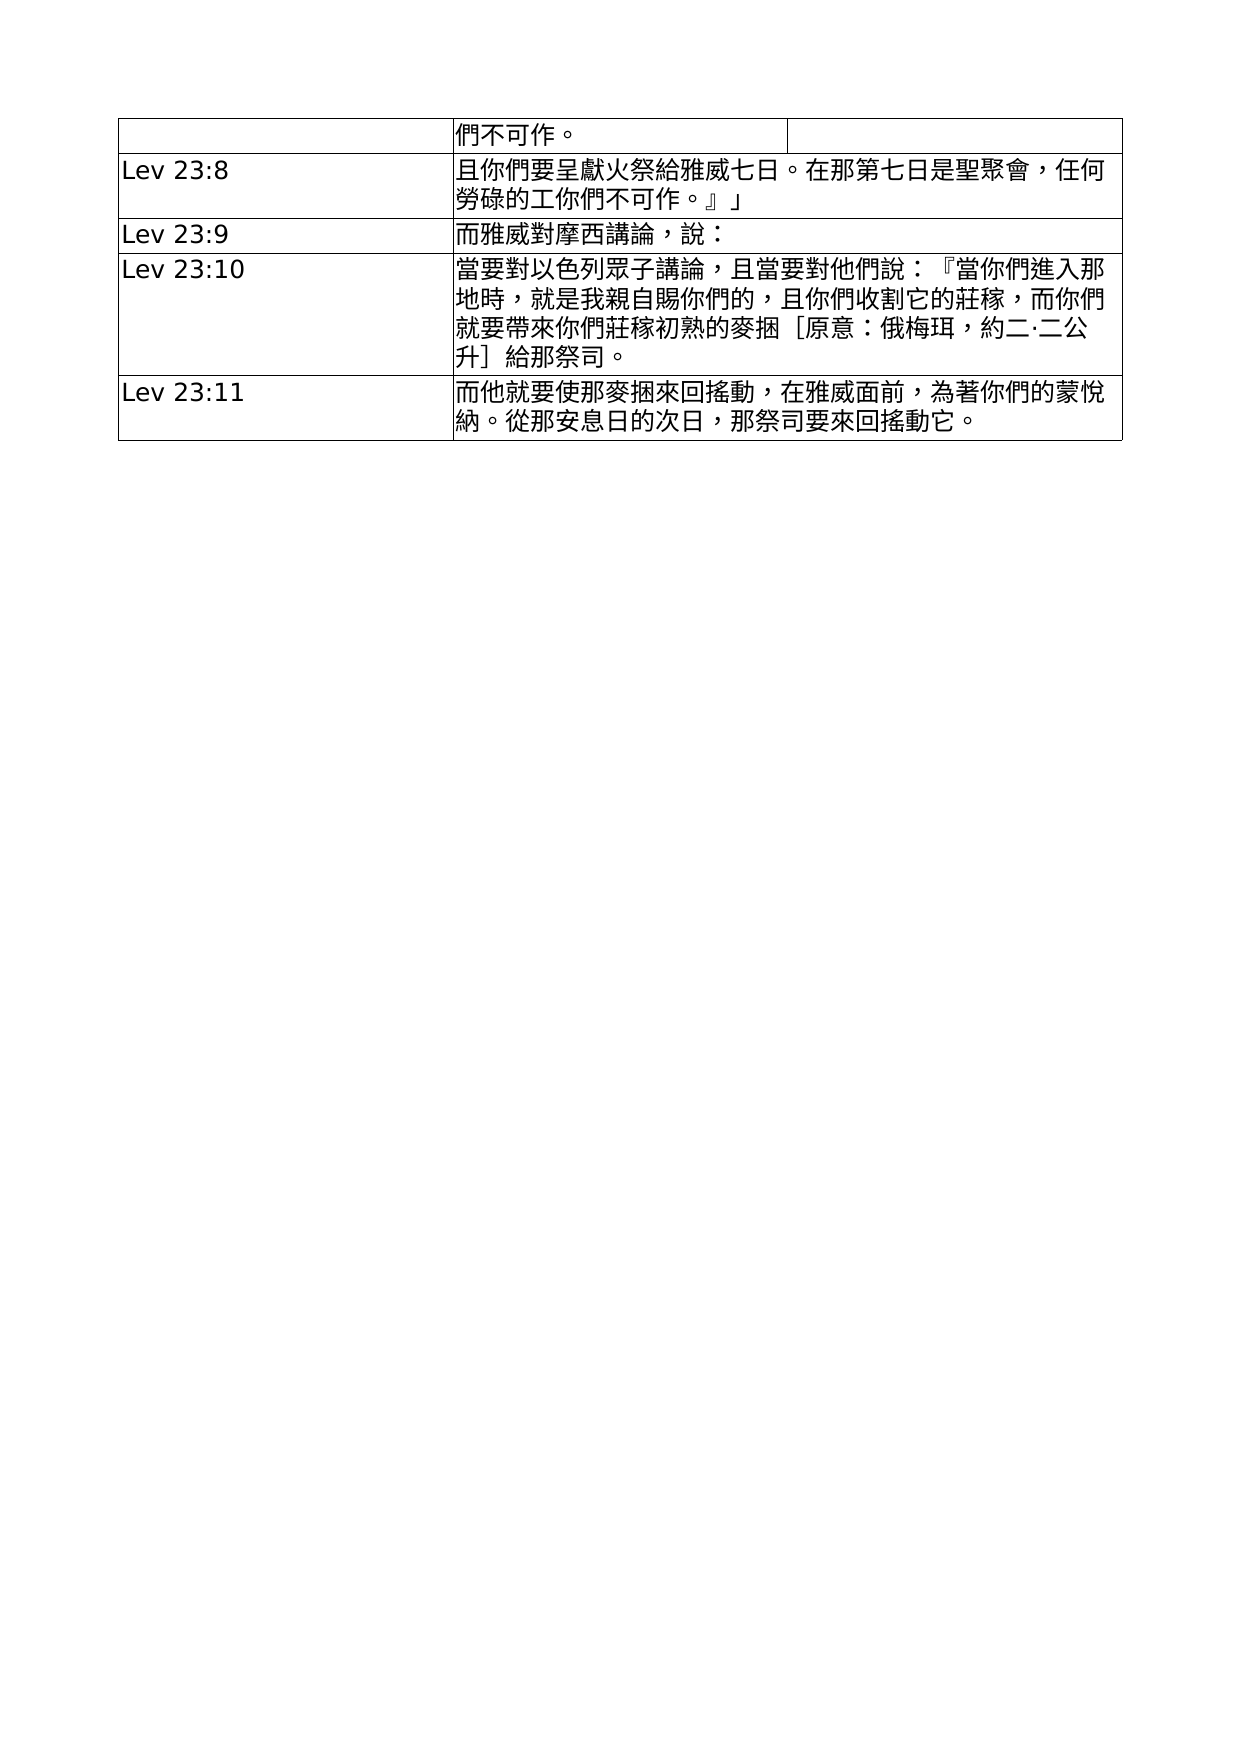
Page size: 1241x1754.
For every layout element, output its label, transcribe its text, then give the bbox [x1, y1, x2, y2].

table_cell Lev 23:8 [119, 154, 453, 217]
table_cell 且你們要呈獻火祭給雅威七日。在那第七日是聖聚會，任何勞碌的工你們不可作。』」 [454, 154, 1122, 217]
table_cell 而他就要使那麥捆來回搖動，在雅威面前，為著你們的蒙悅納。從那安息日的次日，那祭司要來回搖動它。 [454, 376, 1122, 439]
table_cell [119, 119, 453, 153]
table_cell Lev 23:10 [119, 254, 453, 375]
table_cell [788, 119, 1122, 153]
table_cell Lev 23:9 [119, 219, 453, 253]
table_cell 而雅威對摩西講論，說： [454, 219, 1122, 253]
table_cell 們不可作。 [454, 119, 787, 153]
table_cell 當要對以色列眾子講論，且當要對他們說：『當你們進入那地時，就是我親自賜你們的，且你們收割它的莊稼，而你們就要帶來你們莊稼初熟的麥捆［原意：俄梅珥，約二·二公升］給那祭司。 [454, 254, 1122, 375]
table_cell Lev 23:11 [119, 376, 453, 439]
